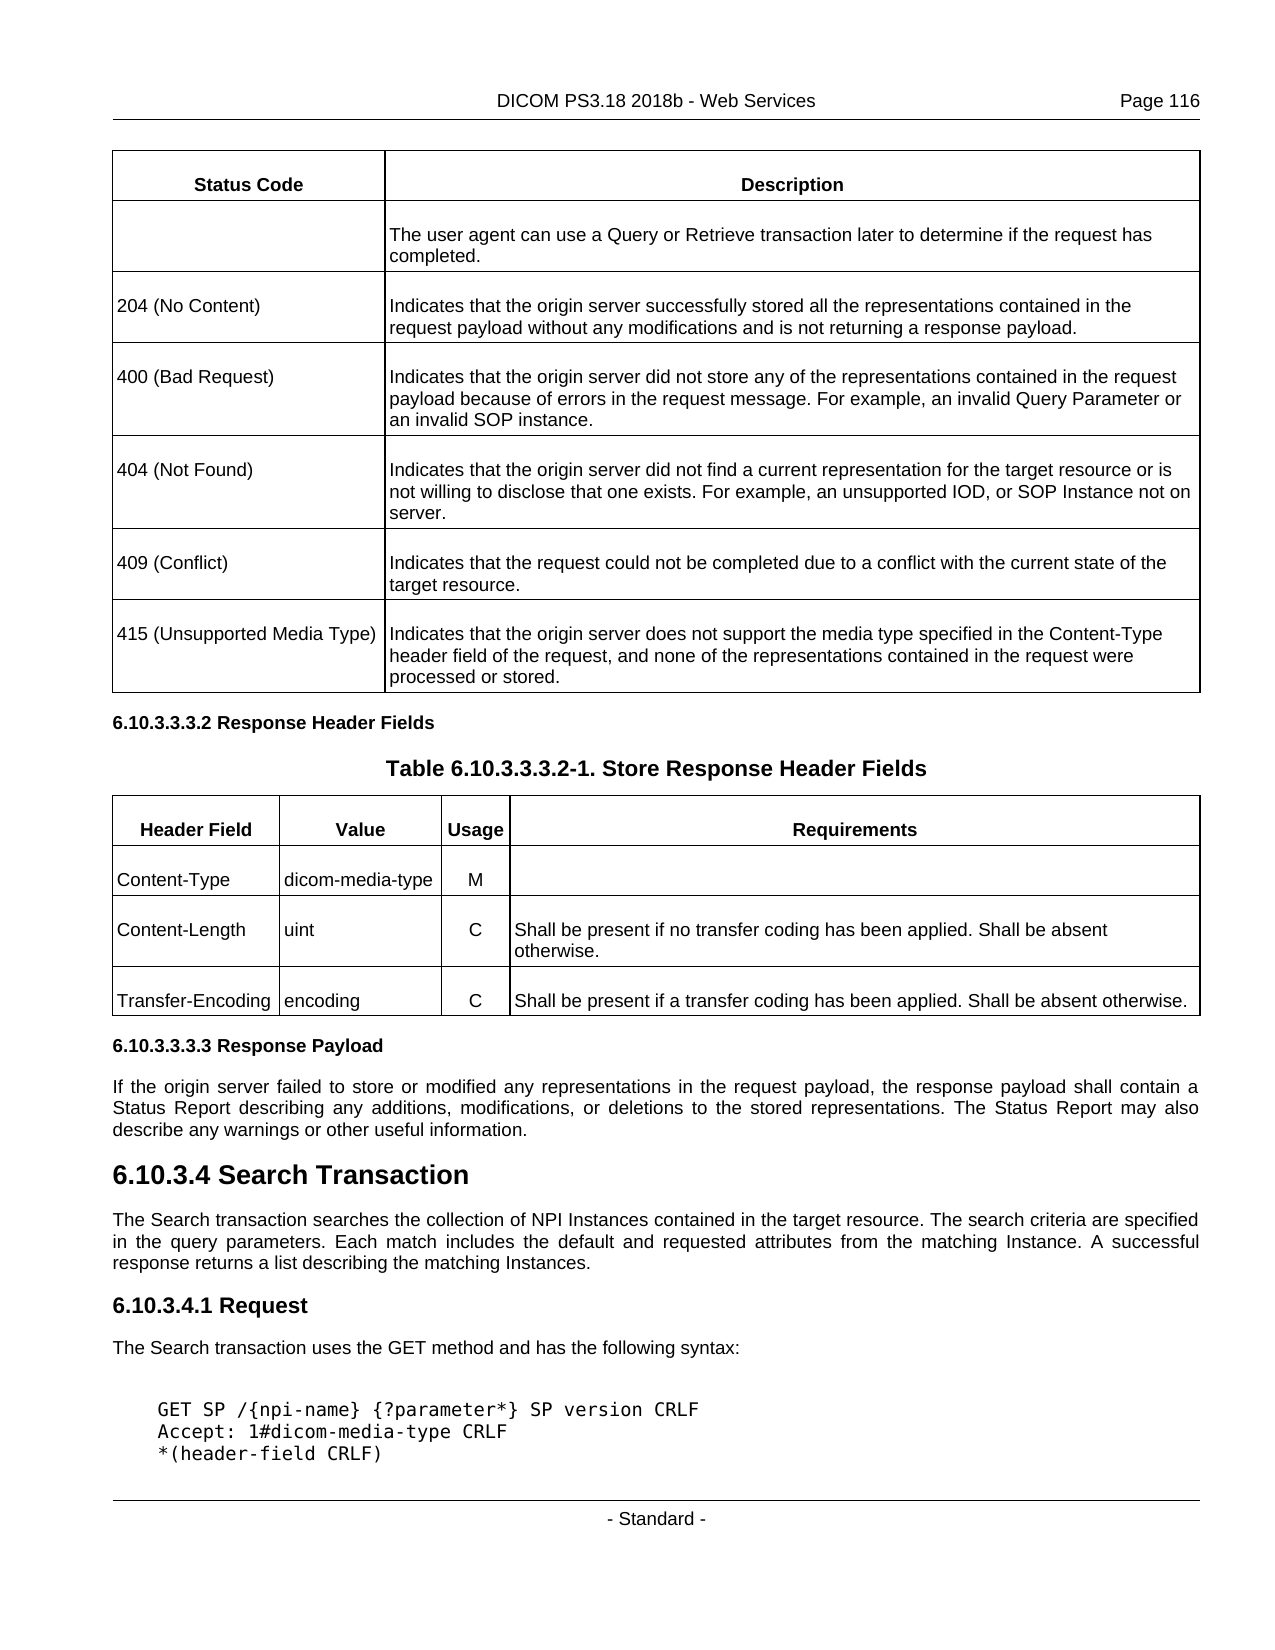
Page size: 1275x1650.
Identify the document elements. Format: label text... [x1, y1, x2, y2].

table_cell dicom-media-type [280, 846, 441, 894]
table_cell M [442, 846, 509, 894]
text GET SP /{npi-name} {?parameter*} SP version CRLF Accept: 1#dicom-media-type CRLF *(header-field CRLF) [112, 1377, 1200, 1465]
table_cell C [442, 896, 509, 966]
table_header Value [280, 796, 441, 845]
table_cell Content-Length [113, 896, 279, 966]
table_header Status Code [113, 151, 384, 200]
table_cell 400 (Bad Request) [113, 343, 384, 435]
table_cell Content-Type [113, 846, 279, 894]
table_cell uint [280, 896, 441, 966]
table_cell 415 (Unsupported Media Type) [113, 600, 384, 692]
table_cell Shall be present if no transfer coding has been applied. Shall be absent otherwise. [511, 896, 1199, 966]
text The Search transaction searches the collection of NPI Instances contained in the target resource. The search criteria are specified in the query parameters. Each match includes the default and requested attributes from the matching Instance. A successful response returns a list describing the matching Instances. [112, 1209, 1200, 1274]
table_header Header Field [113, 796, 279, 845]
table_header Usage [442, 796, 509, 845]
table_header Requirements [511, 796, 1199, 845]
table_cell Indicates that the origin server did not find a current representation for the target resource or is not willing to disclose that one exists. For example, an unsupported IOD, or SOP Instance not on server. [386, 436, 1199, 528]
table_cell Indicates that the request could not be completed due to a conflict with the current state of the target resource. [386, 529, 1199, 599]
text The Search transaction uses the GET method and has the following syntax: [112, 1337, 1200, 1358]
text If the origin server failed to store or modified any representations in the request payload, the response payload shall contain a Status Report describing any additions, modifications, or deletions to the stored representations. The Status Report may also describe any warnings or other useful information. [112, 1076, 1200, 1140]
table_cell [113, 201, 384, 271]
table_header Description [386, 151, 1199, 200]
table_cell 409 (Conflict) [113, 529, 384, 599]
text 6.10.3.4.1 Request [112, 1292, 1200, 1318]
text Table 6.10.3.3.3.2-1. Store Response Header Fields [112, 756, 1200, 782]
table_cell [511, 846, 1199, 894]
table_cell C [442, 967, 509, 1015]
text 6.10.3.4 Search Transaction [112, 1159, 1200, 1190]
table_cell The user agent can use a Query or Retrieve transaction later to determine if the request has completed. [386, 201, 1199, 271]
table_cell Indicates that the origin server successfully stored all the representations contained in the request payload without any modifications and is not returning a response payload. [386, 272, 1199, 342]
table_cell Shall be present if a transfer coding has been applied. Shall be absent otherwise. [511, 967, 1199, 1015]
text 6.10.3.3.3.2 Response Header Fields [112, 712, 1200, 733]
table_cell Indicates that the origin server did not store any of the representations contained in the request payload because of errors in the request message. For example, an invalid Query Parameter or an invalid SOP instance. [386, 343, 1199, 435]
table_cell 204 (No Content) [113, 272, 384, 342]
table_cell 404 (Not Found) [113, 436, 384, 528]
table_cell Transfer-Encoding [113, 967, 279, 1015]
table_cell encoding [280, 967, 441, 1015]
table_cell Indicates that the origin server does not support the media type specified in the Content-Type header field of the request, and none of the representations contained in the request were processed or stored. [386, 600, 1199, 692]
text 6.10.3.3.3.3 Response Payload [112, 1035, 1200, 1057]
